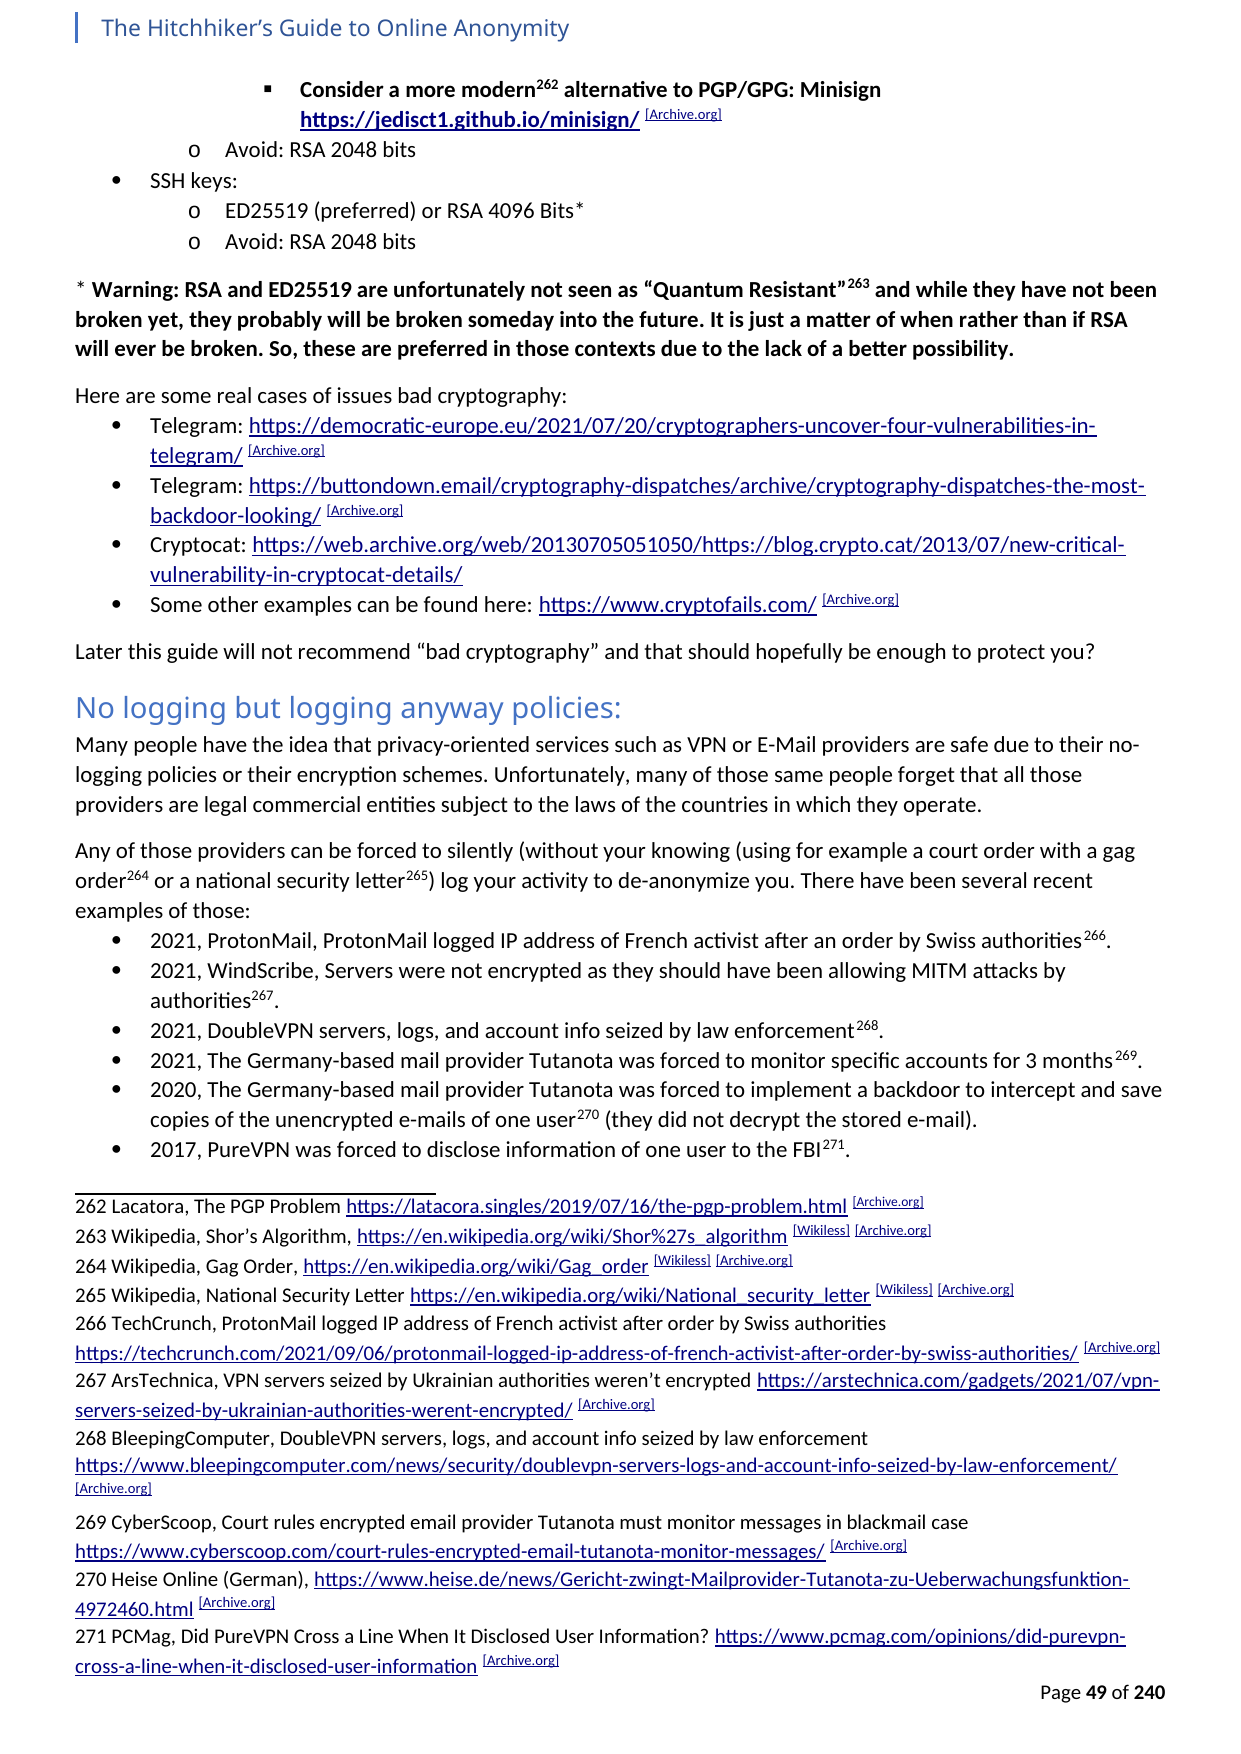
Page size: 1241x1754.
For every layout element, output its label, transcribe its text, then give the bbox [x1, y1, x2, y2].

list 2021, WindScribe, Servers were not encrypted as they should have been allowing MITM attacks by authorities. [112, 956, 1165, 1014]
list 2021, ProtonMail, ProtonMail logged IP address of French activist after an order by Swiss authorities. [112, 926, 1165, 954]
list PCMag, Did PureVPN Cross a Line When It Disclosed User Information? https://www.pcmag.com/opinions/did-purevpn-cross-a-line-when-it-disclosed-user-information [Archive.org] [75, 1624, 1165, 1679]
list ED25519 (preferred) or RSA 4096 Bits* [187, 196, 1165, 225]
list Lacatora, The PGP Problem https://latacora.singles/2019/07/16/the-pgp-problem.html [Archive.org] [75, 1194, 1165, 1219]
text Wikipedia, Shor’s Algorithm, https://en.wikipedia.org/wiki/Shor%27s_algorithm [Wikiless] [Archive.org] [75, 1221, 1165, 1249]
list CyberScoop, Court rules encrypted email provider Tutanota must monitor messages in blackmail case https://www.cyberscoop.com/court-rules-encrypted-email-tutanota-monitor-messages/ [Archive.org] [75, 1509, 1165, 1564]
list Telegram: https://buttondown.email/cryptography-dispatches/archive/cryptography-dispatches-the-most-backdoor-looking/ [Archive.org] [112, 471, 1165, 529]
list Consider a more modern alternative to PGP/GPG: Minisign https://jedisct1.github.io/minisign/ [Archive.org] [262, 75, 1165, 133]
list BleepingComputer, DoubleVPN servers, logs, and account info seized by law enforcement https://www.bleepingcomputer.com/news/security/doublevpn-servers-logs-and-account-info-seized-by-law-enforcement/ [Archive.org] [75, 1425, 1165, 1507]
list Telegram: https://democratic-europe.eu/2021/07/20/cryptographers-uncover-four-vulnerabilities-in-telegram/ [Archive.org] [112, 411, 1165, 469]
list 2021, DoubleVPN servers, logs, and account info seized by law enforcement. [112, 1016, 1165, 1044]
list Cryptocat: https://web.archive.org/web/20130705051050/https://blog.crypto.cat/2013/07/new-critical-vulnerability-in-cryptocat-details/ [112, 531, 1165, 588]
list 2021, The Germany-based mail provider Tutanota was forced to monitor specific accounts for 3 months. [112, 1046, 1165, 1074]
list Avoid: RSA 2048 bits [187, 227, 1165, 256]
list 2017, PureVPN was forced to disclose information of one user to the FBI. [112, 1135, 1165, 1163]
list Avoid: RSA 2048 bits [187, 135, 1165, 164]
list Some other examples can be found here: https://www.cryptofails.com/ [Archive.org] [112, 590, 1165, 618]
text Wikipedia, Gag Order, https://en.wikipedia.org/wiki/Gag_order [Wikiless] [Archive.org] [75, 1251, 1165, 1279]
subtitle No logging but logging anyway policies: [75, 688, 1165, 727]
text Any of those providers can be forced to silently (without your knowing (using for example a court order with a gag order or a national security letter) log your activity to de-anonymize you. There have been several recent examples of those: [75, 836, 1165, 924]
text Many people have the idea that privacy-oriented services such as VPN or E-Mail providers are safe due to their no-logging policies or their encryption schemes. Unfortunately, many of those same people forget that all those providers are legal commercial entities subject to the laws of the countries in which they operate. [75, 730, 1165, 818]
text Here are some real cases of issues bad cryptography: [75, 381, 1165, 409]
text Later this guide will not recommend “bad cryptography” and that should hopefully be enough to protect you? [75, 637, 1165, 665]
text * Warning: RSA and ED25519 are unfortunately not seen as “Quantum Resistant” and while they have not been broken yet, they probably will be broken someday into the future. It is just a matter of when rather than if RSA will ever be broken. So, these are preferred in those contexts due to the lack of a better possibility. [75, 275, 1165, 363]
list TechCrunch, ProtonMail logged IP address of French activist after order by Swiss authorities https://techcrunch.com/2021/09/06/protonmail-logged-ip-address-of-french-activist-after-order-by-swiss-authorities/ [Archive.org] [75, 1311, 1165, 1366]
list ArsTechnica, VPN servers seized by Ukrainian authorities weren’t encrypted https://arstechnica.com/gadgets/2021/07/vpn-servers-seized-by-ukrainian-authorities-werent-encrypted/ [Archive.org] [75, 1368, 1165, 1423]
list 2020, The Germany-based mail provider Tutanota was forced to implement a backdoor to intercept and save copies of the unencrypted e-mails of one user (they did not decrypt the stored e-mail). [112, 1076, 1165, 1133]
list Heise Online (German), https://www.heise.de/news/Gericht-zwingt-Mailprovider-Tutanota-zu-Ueberwachungsfunktion-4972460.html [Archive.org] [75, 1566, 1165, 1622]
text Wikipedia, National Security Letter https://en.wikipedia.org/wiki/National_security_letter [Wikiless] [Archive.org] [75, 1281, 1165, 1309]
list SSH keys: [112, 166, 1165, 194]
